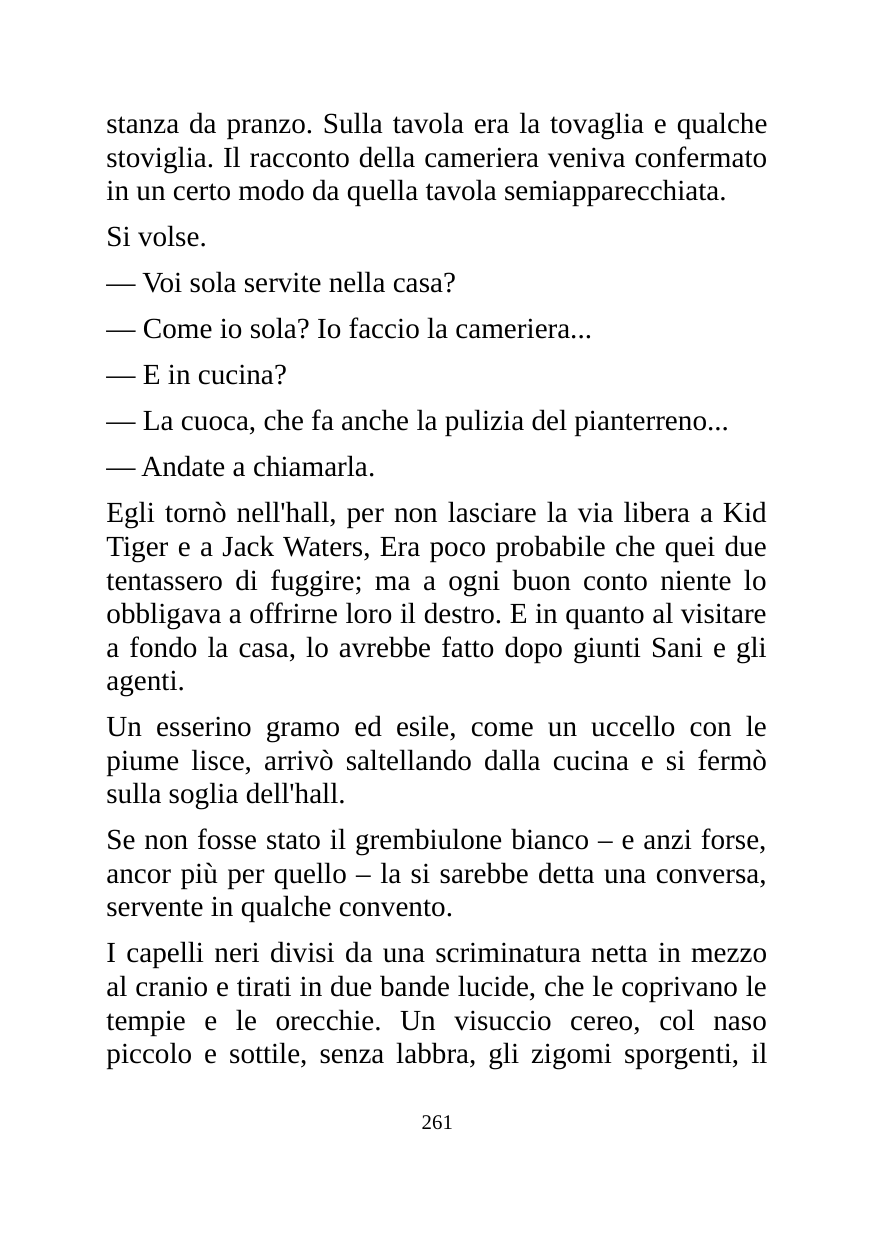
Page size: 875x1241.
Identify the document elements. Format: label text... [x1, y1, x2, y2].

text stanza da pranzo. Sulla tavola era la tovaglia e qualche stoviglia. Il racconto della cameriera veniva confermato in un certo modo da quella tavola semiapparecchiata. [106, 106, 768, 207]
text Se non fosse stato il grembiulone bianco – e anzi forse, ancor più per quello – la si sarebbe detta una conversa, servente in qualche convento. [106, 822, 768, 923]
text Egli tornò nell'hall, per non lasciare la via libera a Kid Tiger e a Jack Waters, Era poco probabile che quei due tentassero di fuggire; ma a ogni buon conto niente lo obbligava a offrirne loro il destro. E in quanto al visitare a fondo la casa, lo avrebbe fatto dopo giunti Sani e gli agenti. [106, 496, 768, 697]
text — Andate a chiamarla. [106, 449, 768, 483]
text — La cuoca, che fa anche la pulizia del pianterreno... [106, 403, 768, 437]
text Si volse. [106, 219, 768, 253]
text — Come io sola? Io faccio la cameriera... [106, 311, 768, 345]
text I capelli neri divisi da una scriminatura netta in mezzo al cranio e tirati in due bande lucide, che le coprivano le tempie e le orecchie. Un visuccio cereo, col naso piccolo e sottile, senza labbra, gli zigomi sporgenti, il [106, 936, 768, 1070]
text Un esserino gramo ed esile, come un uccello con le piume lisce, arrivò saltellando dalla cucina e si fermò sulla soglia dell'hall. [106, 709, 768, 810]
text — E in cucina? [106, 357, 768, 391]
text — Voi sola servite nella casa? [106, 265, 768, 299]
